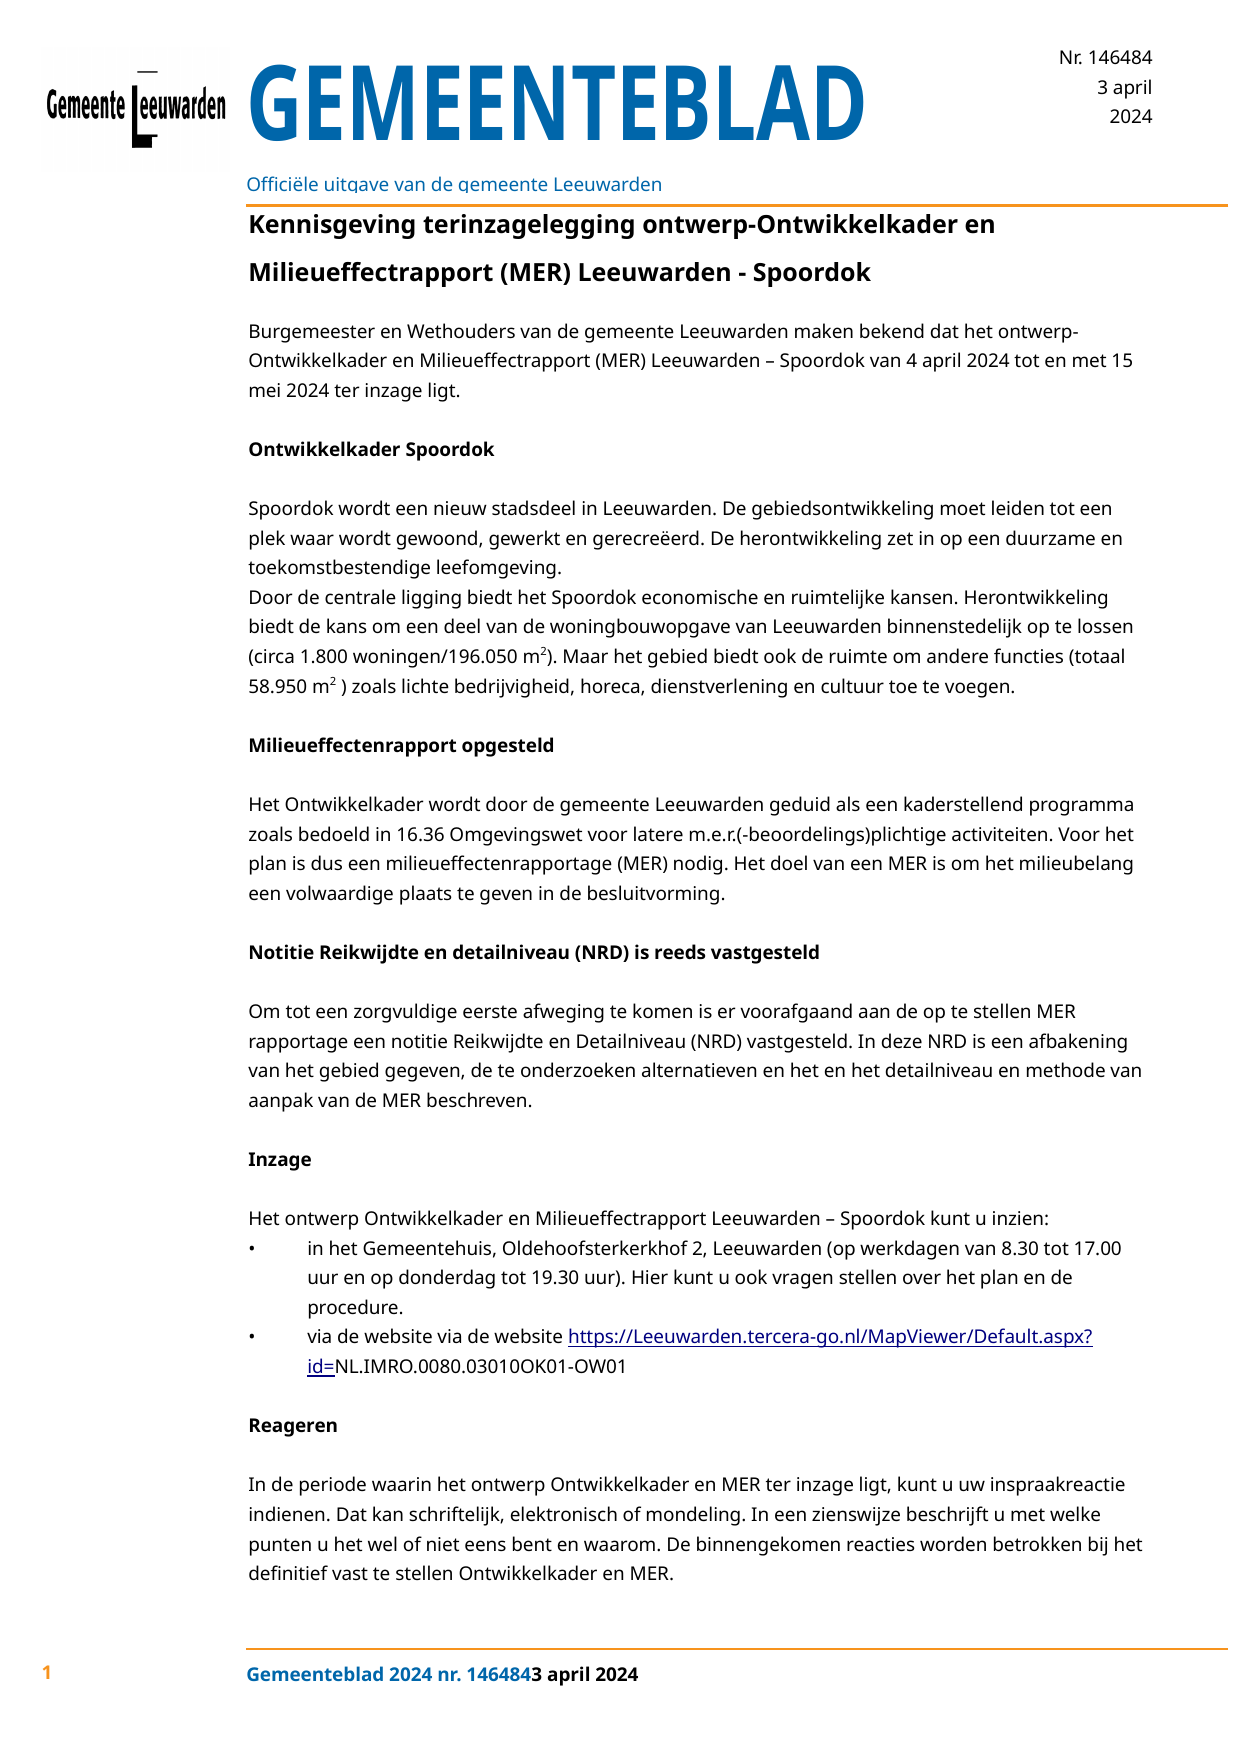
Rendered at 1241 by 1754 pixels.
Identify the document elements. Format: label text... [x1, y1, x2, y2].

text Spoordok wordt een nieuw stadsdeel in Leeuwarden. De gebiedsontwikkeling moet leiden tot een plek waar wordt gewoond, gewerkt en gerecreëerd. De herontwikkeling zet in op een duurzame en toekomstbestendige leefomgeving. [248, 495, 1152, 580]
text Milieueffectenrapport opgesteld [248, 732, 1152, 758]
text Ontwikkelkader Spoordok [248, 436, 1152, 462]
text Inzage [248, 1146, 1152, 1172]
text Om tot een zorgvuldige eerste afweging te komen is er voorafgaand aan de op te stellen MER rapportage een notitie Reikwijdte en Detailniveau (NRD) vastgesteld. In deze NRD is een afbakening van het gebied gegeven, de te onderzoeken alternatieven en het en het detailniveau en methode van aanpak van de MER beschreven. [248, 998, 1152, 1113]
text Het ontwerp Ontwikkelkader en Milieueffectrapport Leeuwarden – Spoordok kunt u inzien: [248, 1205, 1152, 1231]
list via de website via de website https://Leeuwarden.tercera-go.nl/MapViewer/Default.aspx?id=NL.IMRO.0080.03010OK01-OW01 [248, 1324, 1152, 1379]
text Het Ontwikkelkader wordt door de gemeente Leeuwarden geduid als een kaderstellend programma zoals bedoeld in 16.36 Omgevingswet voor latere m.e.r.(-beoordelings)plichtige activiteiten. Voor het plan is dus een milieueffectenrapportage (MER) nodig. Het doel van een MER is om het milieubelang een volwaardige plaats te geven in de besluitvorming. [248, 791, 1152, 906]
picture [41, 47, 231, 172]
text Notitie Reikwijdte en detailniveau (NRD) is reeds vastgesteld [248, 939, 1152, 965]
text Reageren [248, 1412, 1152, 1438]
text Burgemeester en Wethouders van de gemeente Leeuwarden maken bekend dat het ontwerp-Ontwikkelkader en Milieueffectrapport (MER) Leeuwarden – Spoordok van 4 april 2024 tot en met 15 mei 2024 ter inzage ligt. [248, 318, 1152, 403]
text In de periode waarin het ontwerp Ontwikkelkader en MER ter inzage ligt, kunt u uw inspraakreactie indienen. Dat kan schriftelijk, elektronisch of mondeling. In een zienswijze beschrijft u met welke punten u het wel of niet eens bent en waarom. De binnengekomen reacties worden betrokken bij het definitief vast te stellen Ontwikkelkader en MER. [248, 1472, 1152, 1586]
text Kennisgeving terinzagelegging ontwerp-Ontwikkelkader en Milieueffectrapport (MER) Leeuwarden - Spoordok [248, 207, 1152, 288]
list in het Gemeentehuis, Oldehoofsterkerkhof 2, Leeuwarden (op werkdagen van 8.30 tot 17.00 uur en op donderdag tot 19.30 uur). Hier kunt u ook vragen stellen over het plan en de procedure. [248, 1235, 1152, 1320]
text Door de centrale ligging biedt het Spoordok economische en ruimtelijke kansen. Herontwikkeling biedt de kans om een deel van de woningbouwopgave van Leeuwarden binnenstedelijk op te lossen (circa 1.800 woningen/196.050 m2). Maar het gebied biedt ook de ruimte om andere functies (totaal 58.950 m2 ) zoals lichte bedrijvigheid, horeca, dienstverlening en cultuur toe te voegen. [248, 584, 1152, 699]
